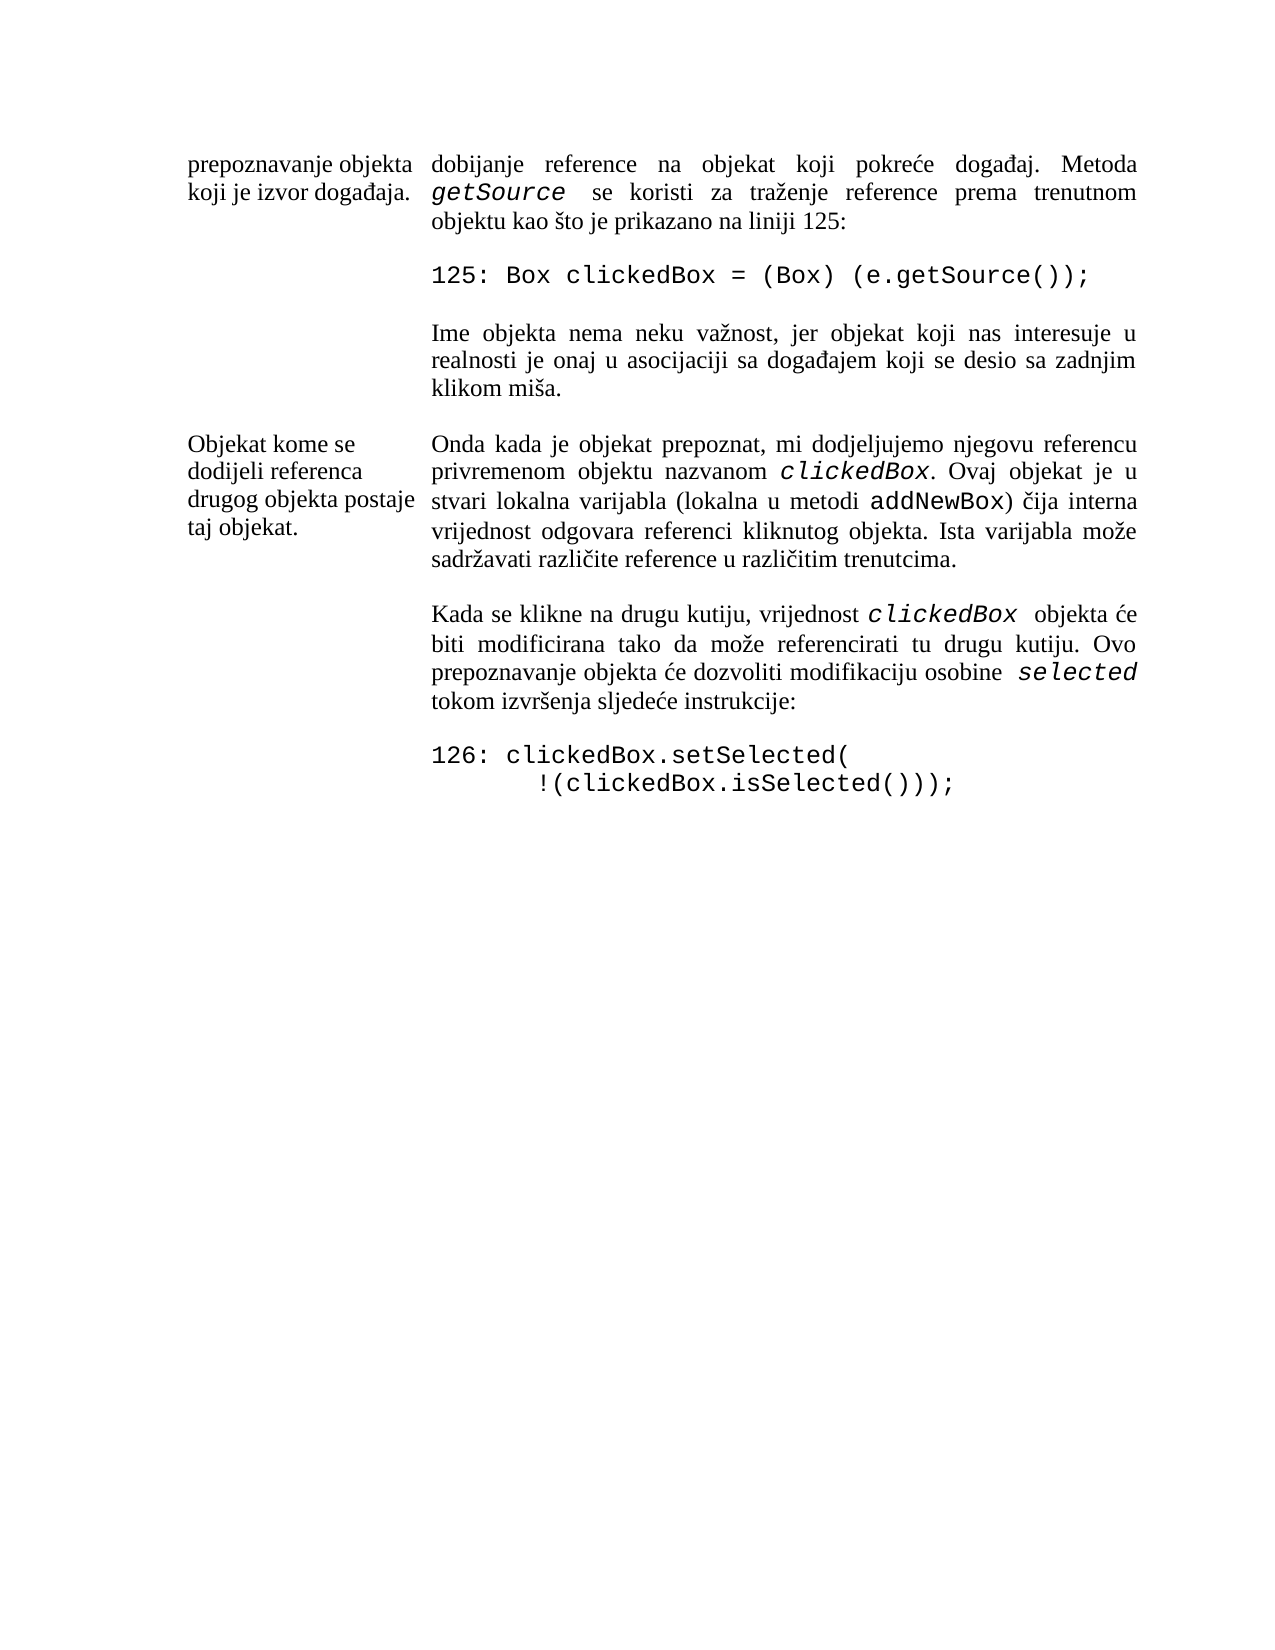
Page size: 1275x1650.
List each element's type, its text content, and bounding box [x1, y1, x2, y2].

table_header [180, 743, 424, 799]
table_header dobijanje reference na objekat koji pokreće događaj. Metoda getSource se koristi za traženje reference prema trenutnom objektu kao što je prikazano na liniji 125: 125: Box clickedBox = (Box) (e.getSource()); [424, 150, 1145, 291]
table_header Objekat kome se dodijeli referenca drugog objekta postaje taj objekat. [180, 430, 424, 572]
table_header Ime objekta nema neku važnost, jer objekat koji nas interesuje u realnosti je onaj u asocijaciji sa događajem koji se desio sa zadnjim klikom miša. [424, 319, 1145, 402]
table_header prepoznavanje objekta koji je izvor događaja. [180, 150, 424, 291]
table_header 126: clickedBox.setSelected( !(clickedBox.isSelected())); [424, 743, 1145, 799]
table_header Onda kada je objekat prepoznat, mi dodjeljujemo njegovu referencu privremenom objektu nazvanom clickedBox. Ovaj objekat je u stvari lokalna varijabla (lokalna u metodi addNewBox) čija interna vrijednost odgovara referenci kliknutog objekta. Ista varijabla može sadržavati različite reference u različitim trenutcima. [424, 430, 1145, 572]
table_header [180, 600, 424, 715]
table_header Kada se klikne na drugu kutiju, vrijednost clickedBox objekta će biti modificirana tako da može referencirati tu drugu kutiju. Ovo prepoznavanje objekta će dozvoliti modifikaciju osobine selected tokom izvršenja sljedeće instrukcije: [424, 600, 1145, 715]
table_header [180, 319, 424, 402]
